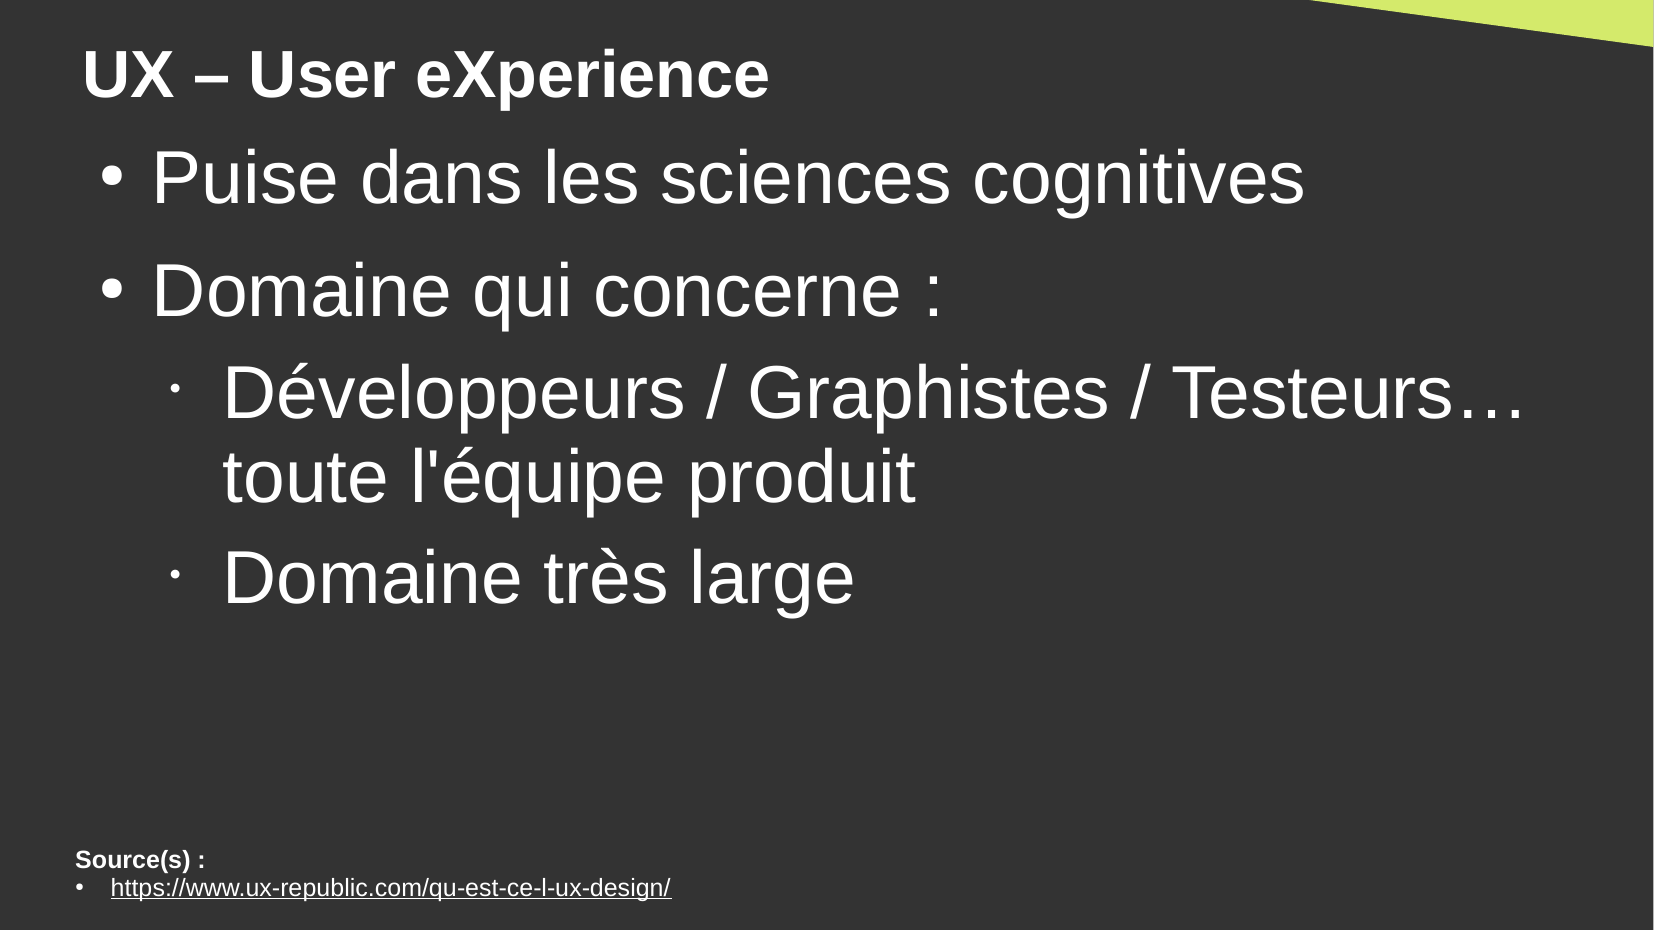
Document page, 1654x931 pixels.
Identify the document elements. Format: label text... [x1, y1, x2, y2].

title UX – User eXperience [82, 37, 1571, 114]
text_box Source(s) : https://www.ux-republic.com/qu-est-ce-l-ux-design/ [60, 838, 1546, 931]
list Puise dans les sciences cognitives Domaine qui concerne : Développeurs / Graphistes / Testeurs… toute l'équipe produit Domaine très large [80, 135, 1620, 827]
text_box [1309, 0, 1654, 48]
